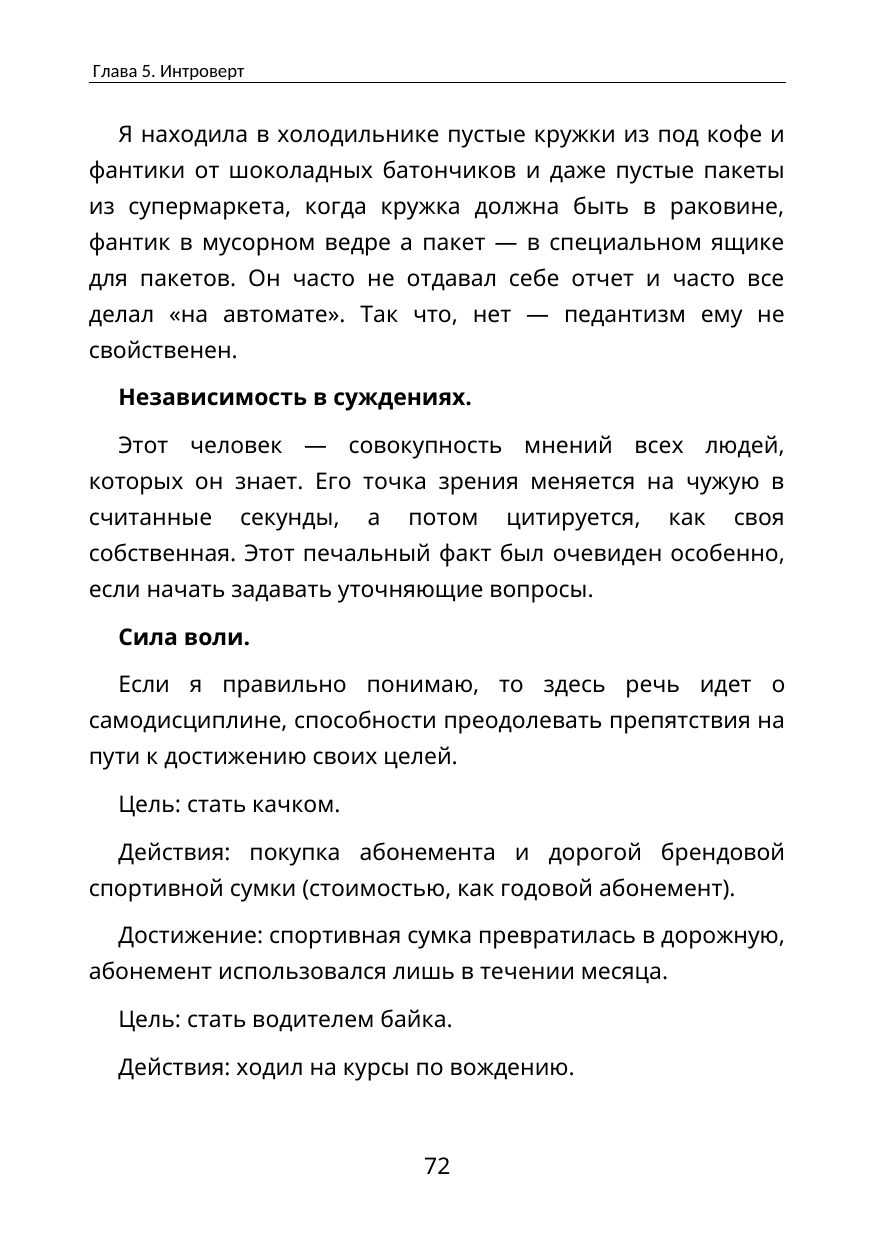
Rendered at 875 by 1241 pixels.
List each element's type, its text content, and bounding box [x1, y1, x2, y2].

text Цель: стать качком. [88, 788, 786, 819]
text Действия: ходил на курсы по вождению. [88, 1051, 786, 1082]
text Сила воли. [88, 621, 786, 652]
text Я находила в холодильнике пустые кружки из под кофе и фантики от шоколадных батончиков и даже пустые пакеты из супермаркета, когда кружка должна быть в раковине, фантик в мусорном ведре а пакет — в специальном ящике для пакетов. Он часто не отдавал себе отчет и часто все делал «на автомате». Так что, нет — педантизм ему не свойственен. [88, 118, 786, 365]
text Достижение: спортивная сумка превратилась в дорожную, абонемент использовался лишь в течении месяца. [88, 919, 786, 986]
text Если я правильно понимаю, то здесь речь идет о самодисциплине, способности преодолевать препятствия на пути к достижению своих целей. [88, 668, 786, 771]
text Независимость в суждениях. [88, 381, 786, 413]
text Действия: покупка абонемента и дорогой брендовой спортивной сумки (стоимостью, как годовой абонемент). [88, 836, 786, 903]
text Цель: стать водителем байка. [88, 1003, 786, 1034]
text Этот человек — совокупность мнений всех людей, которых он знает. Его точка зрения меняется на чужую в считанные секунды, а потом цитируется, как своя собственная. Этот печальный факт был очевиден особенно, если начать задавать уточняющие вопросы. [88, 429, 786, 604]
